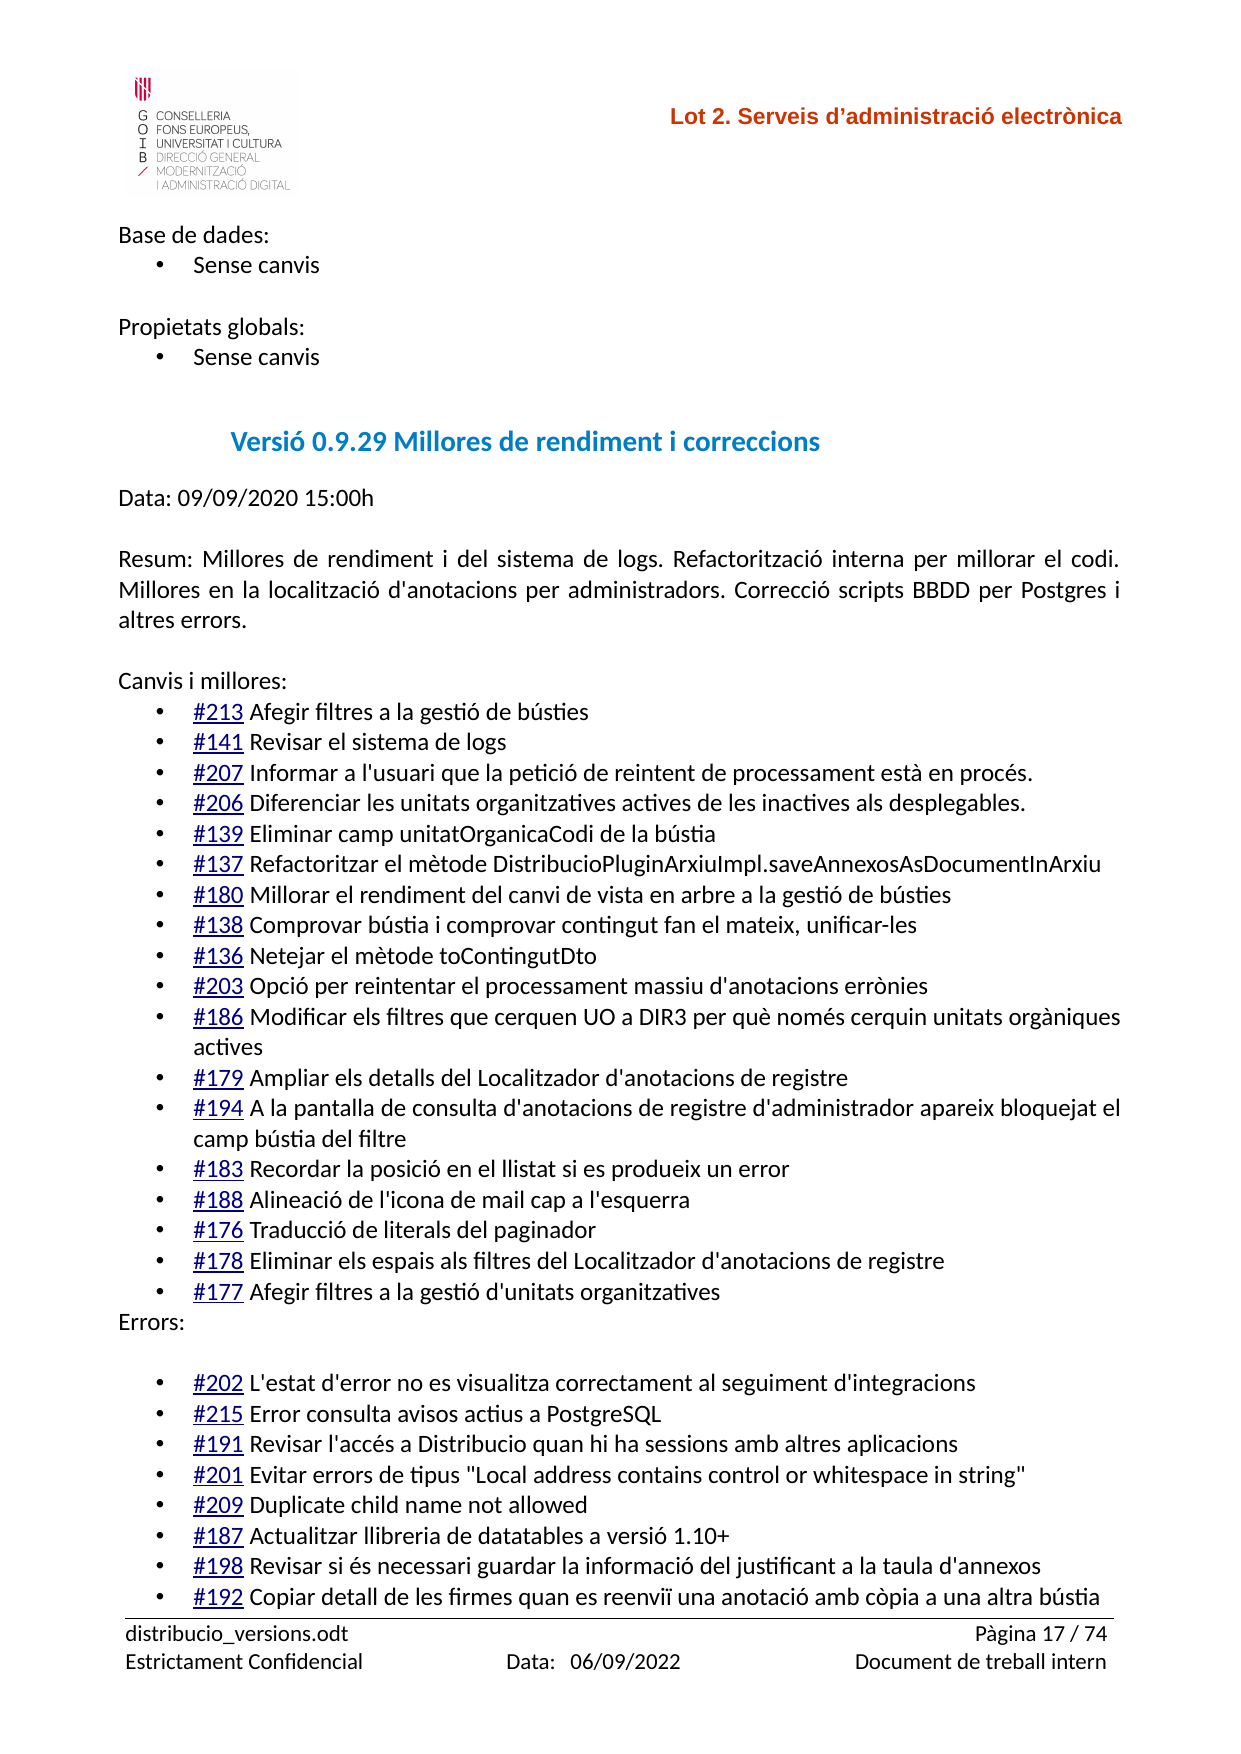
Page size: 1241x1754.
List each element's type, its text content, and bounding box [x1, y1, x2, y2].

text Resum: Millores de rendiment i del sistema de logs. Refactorització interna per millorar el codi. Millores en la localització d'anotacions per administradors. Correcció scripts BBDD per Postgres i altres errors. [118, 543, 1122, 635]
list #137 Refactoritzar el mètode DistribucioPluginArxiuImpl.saveAnnexosAsDocumentInArxiu [156, 848, 1122, 879]
text Base de dades: [118, 219, 1122, 250]
list Sense canvis [156, 341, 1122, 372]
list #202 L'estat d'error no es visualitza correctament al seguiment d'integracions [156, 1367, 1122, 1398]
list #201 Evitar errors de tipus "Local address contains control or whitespace in string" [156, 1459, 1122, 1489]
subtitle Versió 0.9.29 Millores de rendiment i correccions [153, 423, 1122, 458]
list #209 Duplicate child name not allowed [156, 1489, 1122, 1520]
list #180 Millorar el rendiment del canvi de vista en arbre a la gestió de bústies [156, 879, 1122, 909]
list #215 Error consulta avisos actius a PostgreSQL [156, 1398, 1122, 1428]
text Propietats globals: [118, 311, 1122, 341]
text Canvis i millores: [118, 665, 1122, 696]
list #192 Copiar detall de les firmes quan es reenviï una anotació amb còpia a una altra bústia [156, 1581, 1122, 1611]
list #188 Alineació de l'icona de mail cap a l'esquerra [156, 1184, 1122, 1215]
text Data: 09/09/2020 15:00h [118, 482, 1122, 513]
list #187 Actualitzar llibreria de datatables a versió 1.10+ [156, 1520, 1122, 1550]
list #139 Eliminar camp unitatOrganicaCodi de la bústia [156, 818, 1122, 848]
list Sense canvis [156, 250, 1122, 280]
list #186 Modificar els filtres que cerquen UO a DIR3 per què només cerquin unitats orgàniques actives [156, 1001, 1122, 1062]
list #207 Informar a l'usuari que la petició de reintent de processament està en procés. [156, 757, 1122, 787]
list #191 Revisar l'accés a Distribucio quan hi ha sessions amb altres aplicacions [156, 1428, 1122, 1459]
list #203 Opció per reintentar el processament massiu d'anotacions errònies [156, 971, 1122, 1001]
list #194 A la pantalla de consulta d'anotacions de registre d'administrador apareix bloquejat el camp bústia del filtre [156, 1093, 1122, 1154]
text Errors: [118, 1306, 1122, 1337]
list #178 Eliminar els espais als filtres del Localitzador d'anotacions de registre [156, 1245, 1122, 1276]
list #179 Ampliar els detalls del Localitzador d'anotacions de registre [156, 1062, 1122, 1093]
list #198 Revisar si és necessari guardar la informació del justificant a la taula d'annexos [156, 1550, 1122, 1581]
list #136 Netejar el mètode toContingutDto [156, 940, 1122, 971]
list #138 Comprovar bústia i comprovar contingut fan el mateix, unificar-les [156, 909, 1122, 940]
list #176 Traducció de literals del paginador [156, 1215, 1122, 1245]
list #213 Afegir filtres a la gestió de bústies [156, 696, 1122, 726]
list #206 Diferenciar les unitats organitzatives actives de les inactives als desplegables. [156, 787, 1122, 818]
picture [126, 70, 299, 197]
list #177 Afegir filtres a la gestió d'unitats organitzatives [156, 1276, 1122, 1306]
list #141 Revisar el sistema de logs [156, 726, 1122, 757]
list #183 Recordar la posició en el llistat si es produeix un error [156, 1154, 1122, 1184]
